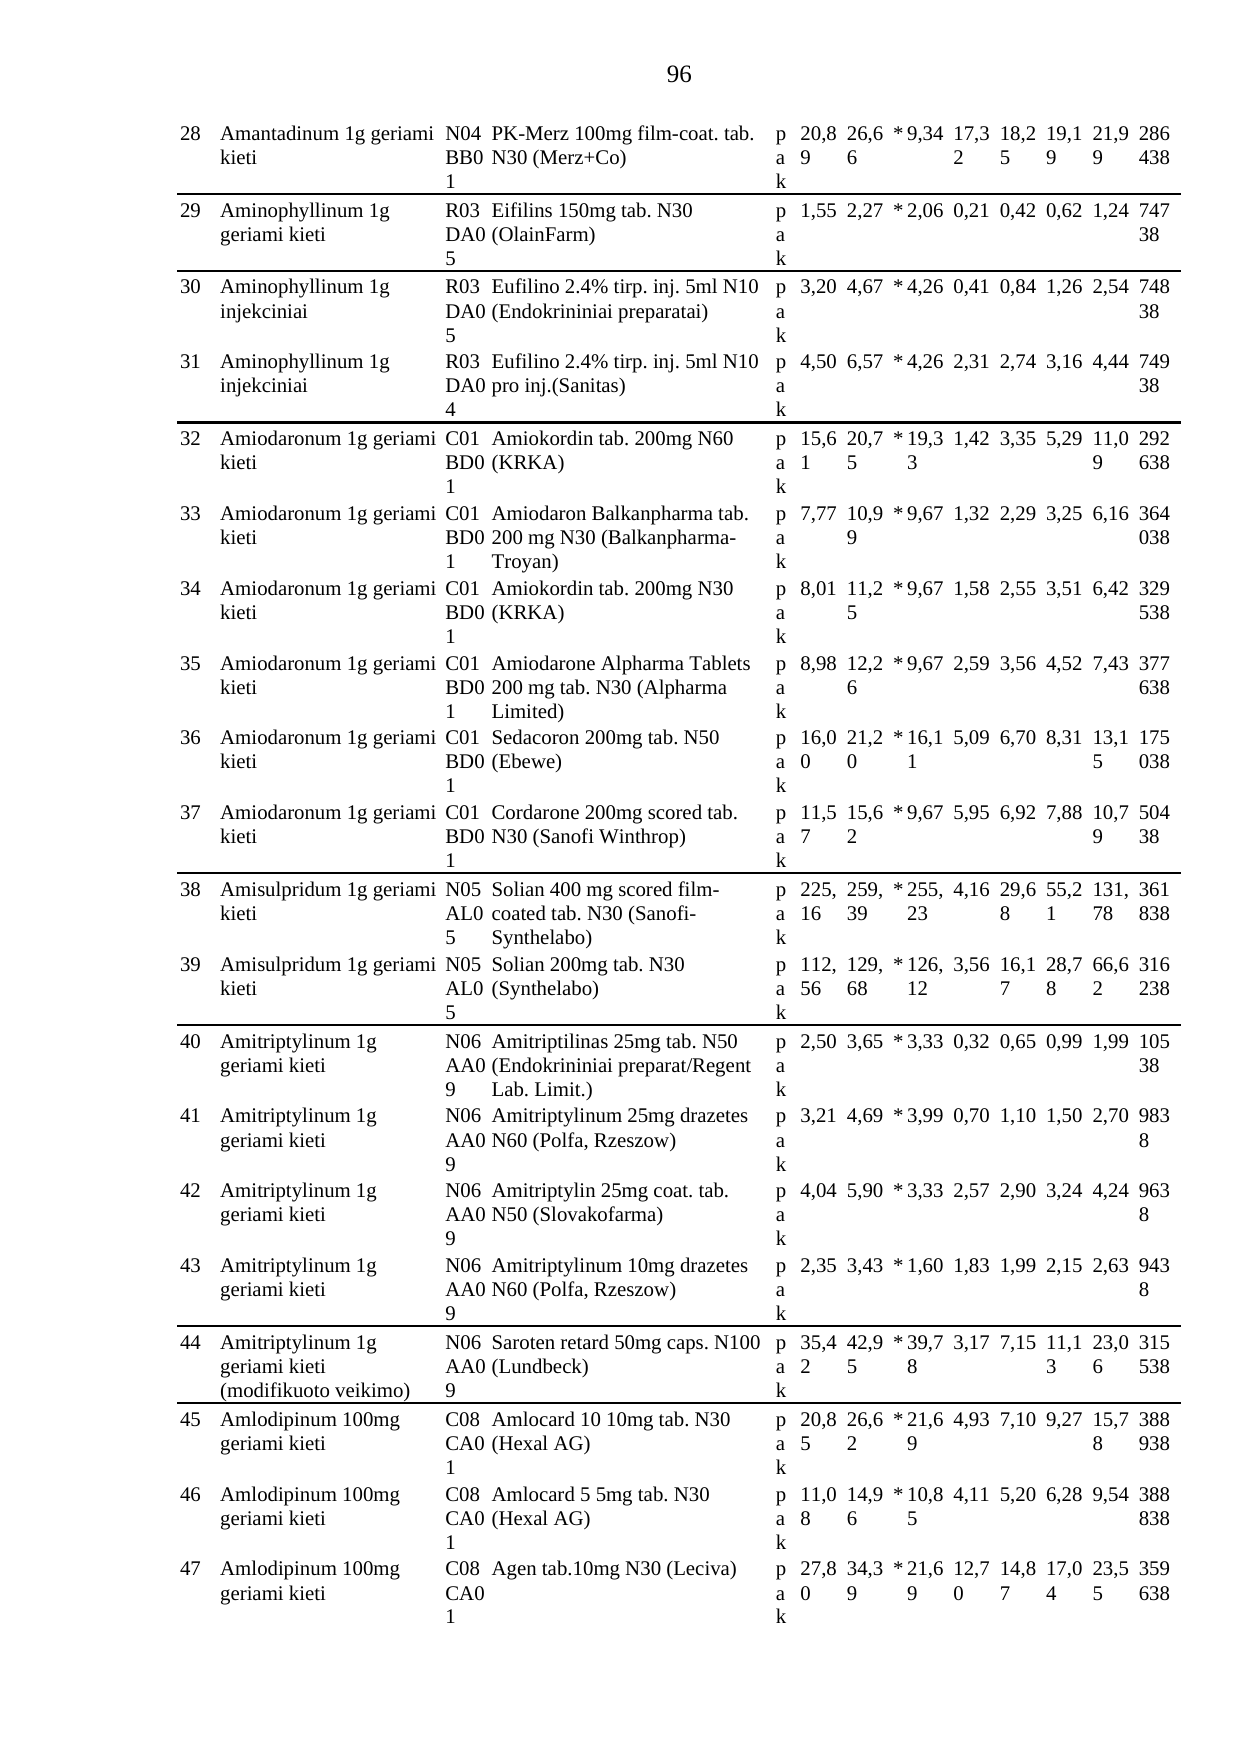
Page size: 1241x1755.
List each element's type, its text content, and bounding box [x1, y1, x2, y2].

table_cell 35 [177, 648, 217, 723]
table_cell 15,62 [844, 798, 890, 872]
table_cell pak [773, 798, 798, 872]
table_cell 3,21 [798, 1101, 844, 1176]
table_cell Solian 200mg tab. N30 (Synthelabo) [489, 949, 773, 1024]
table_cell 4,26 [904, 347, 951, 421]
table_cell 6,57 [844, 347, 890, 421]
table_cell Amisulpridum 1g geriami kieti [218, 949, 443, 1024]
table_cell * [890, 1404, 904, 1479]
table_cell Amitriptylinum 25mg drazetes N60 (Polfa, Rzeszow) [489, 1101, 773, 1176]
table_cell Cordarone 200mg scored tab. N30 (Sanofi Winthrop) [489, 798, 773, 872]
table_cell 292638 [1136, 424, 1181, 498]
table_cell * [890, 424, 904, 498]
table_cell 9,67 [904, 498, 951, 573]
table_cell 38 [177, 874, 217, 949]
table_cell pak [773, 573, 798, 648]
table_cell 225,16 [798, 874, 844, 949]
table_cell * [890, 874, 904, 949]
table_cell 26,66 [844, 118, 890, 193]
table_cell * [890, 1026, 904, 1101]
table_cell 35,42 [798, 1327, 844, 1402]
table_cell N06AA09 [443, 1101, 489, 1176]
table_cell 316238 [1136, 949, 1181, 1024]
table_cell N06AA09 [443, 1327, 489, 1402]
table_cell Amiodaronum 1g geriami kieti [218, 424, 443, 498]
table_cell 1,10 [997, 1101, 1043, 1176]
table_cell 3,20 [798, 272, 844, 347]
table_cell 6,16 [1090, 498, 1136, 573]
table_cell Amlodipinum 100mg geriami kieti [218, 1554, 443, 1628]
table_cell * [890, 1479, 904, 1554]
table_cell C08CA01 [443, 1404, 489, 1479]
table_cell 3,24 [1043, 1176, 1089, 1250]
table_cell 6,70 [997, 723, 1043, 797]
table_cell Amlodipinum 100mg geriami kieti [218, 1479, 443, 1554]
table_cell 1,24 [1090, 195, 1136, 270]
table_cell C01BD01 [443, 498, 489, 573]
table_cell Amlodipinum 100mg geriami kieti [218, 1404, 443, 1479]
table_cell 0,42 [997, 195, 1043, 270]
table_cell * [890, 272, 904, 347]
table_cell Amitriptylinum 1g geriami kieti [218, 1026, 443, 1101]
table_cell 2,54 [1090, 272, 1136, 347]
table_cell Amiokordin tab. 200mg N30 (KRKA) [489, 573, 773, 648]
table_cell 10,99 [844, 498, 890, 573]
table_cell N05AL05 [443, 949, 489, 1024]
table_cell 31 [177, 347, 217, 421]
table_cell N06AA09 [443, 1026, 489, 1101]
table_cell 10538 [1136, 1026, 1181, 1101]
table_cell 74938 [1136, 347, 1181, 421]
table_cell 66,62 [1090, 949, 1136, 1024]
table_cell * [890, 648, 904, 723]
table_cell 9,34 [904, 118, 951, 193]
table_cell 74738 [1136, 195, 1181, 270]
table_cell 17,04 [1043, 1554, 1089, 1628]
table_cell pak [773, 347, 798, 421]
table_cell 39,78 [904, 1327, 951, 1402]
table_cell 7,10 [997, 1404, 1043, 1479]
table_cell pak [773, 1327, 798, 1402]
table_cell Aminophyllinum 1g injekciniai [218, 347, 443, 421]
table_cell 29 [177, 195, 217, 270]
table_cell Agen tab.10mg N30 (Leciva) [489, 1554, 773, 1628]
table_cell 1,42 [951, 424, 997, 498]
table_cell 255,23 [904, 874, 951, 949]
table_cell pak [773, 1026, 798, 1101]
table_cell 32 [177, 424, 217, 498]
table_cell 13,15 [1090, 723, 1136, 797]
table_cell 2,29 [997, 498, 1043, 573]
table_cell Amlocard 5 5mg tab. N30 (Hexal AG) [489, 1479, 773, 1554]
table_cell Aminophyllinum 1g geriami kieti [218, 195, 443, 270]
table_cell C01BD01 [443, 798, 489, 872]
table_cell 3,17 [951, 1327, 997, 1402]
table_cell 3,35 [997, 424, 1043, 498]
table_cell 0,41 [951, 272, 997, 347]
table_cell 0,21 [951, 195, 997, 270]
table_cell * [890, 195, 904, 270]
table_cell 34,39 [844, 1554, 890, 1628]
table_cell 1,83 [951, 1250, 997, 1325]
table_cell 11,13 [1043, 1327, 1089, 1402]
table_cell 16,00 [798, 723, 844, 797]
table_cell 3,25 [1043, 498, 1089, 573]
table_cell 45 [177, 1404, 217, 1479]
table_cell 2,59 [951, 648, 997, 723]
table_cell * [890, 1101, 904, 1176]
table_cell 0,62 [1043, 195, 1089, 270]
table_cell 112,56 [798, 949, 844, 1024]
table_cell Amitriptylinum 1g geriami kieti [218, 1250, 443, 1325]
table_cell 21,69 [904, 1554, 951, 1628]
table_cell * [890, 1176, 904, 1250]
table_cell Amisulpridum 1g geriami kieti [218, 874, 443, 949]
table_cell 10,85 [904, 1479, 951, 1554]
table_cell 14,96 [844, 1479, 890, 1554]
table_cell 2,74 [997, 347, 1043, 421]
table_cell 28 [177, 118, 217, 193]
table_cell C01BD01 [443, 648, 489, 723]
table_cell pak [773, 1554, 798, 1628]
table_cell 3,56 [951, 949, 997, 1024]
table_cell Amiodaron Balkanpharma tab. 200 mg N30 (Balkanpharma-Troyan) [489, 498, 773, 573]
table_cell 1,26 [1043, 272, 1089, 347]
table_cell 23,55 [1090, 1554, 1136, 1628]
table_cell Amitriptylinum 1g geriami kieti [218, 1176, 443, 1250]
table_cell 0,84 [997, 272, 1043, 347]
table_cell 50438 [1136, 798, 1181, 872]
table_cell 21,69 [904, 1404, 951, 1479]
table_cell Amlocard 10 10mg tab. N30 (Hexal AG) [489, 1404, 773, 1479]
table_cell 9,67 [904, 798, 951, 872]
table_cell 3,99 [904, 1101, 951, 1176]
table_cell pak [773, 1479, 798, 1554]
table_cell 2,70 [1090, 1101, 1136, 1176]
table_cell 4,67 [844, 272, 890, 347]
table_cell pak [773, 1404, 798, 1479]
table_cell 377638 [1136, 648, 1181, 723]
table_cell Aminophyllinum 1g injekciniai [218, 272, 443, 347]
table_cell 16,11 [904, 723, 951, 797]
table_cell 1,58 [951, 573, 997, 648]
table_cell 0,99 [1043, 1026, 1089, 1101]
table_cell Solian 400 mg scored film-coated tab. N30 (Sanofi-Synthelabo) [489, 874, 773, 949]
table_cell pak [773, 195, 798, 270]
table_cell 19,19 [1043, 118, 1089, 193]
table_cell 3,16 [1043, 347, 1089, 421]
table_cell 2,27 [844, 195, 890, 270]
table_cell 9838 [1136, 1101, 1181, 1176]
table_cell 3,33 [904, 1176, 951, 1250]
table_cell 4,16 [951, 874, 997, 949]
table_cell 11,09 [1090, 424, 1136, 498]
table_cell 2,15 [1043, 1250, 1089, 1325]
table_cell 388938 [1136, 1404, 1181, 1479]
table_cell 3,56 [997, 648, 1043, 723]
table_cell 10,79 [1090, 798, 1136, 872]
table_cell N06AA09 [443, 1250, 489, 1325]
table_cell 6,42 [1090, 573, 1136, 648]
table_cell 7,77 [798, 498, 844, 573]
table_cell * [890, 498, 904, 573]
table_cell 4,69 [844, 1101, 890, 1176]
table_cell pak [773, 118, 798, 193]
table_cell 131,78 [1090, 874, 1136, 949]
table_cell Amitriptylinum 1g geriami kieti (modifikuoto veikimo) [218, 1327, 443, 1402]
table_cell 8,98 [798, 648, 844, 723]
table_cell 7,43 [1090, 648, 1136, 723]
table_cell 7,15 [997, 1327, 1043, 1402]
table_cell 12,26 [844, 648, 890, 723]
table_cell 6,28 [1043, 1479, 1089, 1554]
table_cell pak [773, 272, 798, 347]
table_cell 259,39 [844, 874, 890, 949]
table_cell 1,99 [997, 1250, 1043, 1325]
table_cell pak [773, 424, 798, 498]
table_cell * [890, 723, 904, 797]
table_cell Amiodaronum 1g geriami kieti [218, 498, 443, 573]
table_cell pak [773, 1101, 798, 1176]
table_cell 20,85 [798, 1404, 844, 1479]
table_cell 175038 [1136, 723, 1181, 797]
table_cell 5,95 [951, 798, 997, 872]
table_cell 9638 [1136, 1176, 1181, 1250]
table_cell 4,52 [1043, 648, 1089, 723]
table_cell pak [773, 1250, 798, 1325]
table_cell 1,99 [1090, 1026, 1136, 1101]
table_cell R03DA04 [443, 347, 489, 421]
table_cell 2,90 [997, 1176, 1043, 1250]
table_cell * [890, 1250, 904, 1325]
table_cell 40 [177, 1026, 217, 1101]
table_cell 12,70 [951, 1554, 997, 1628]
table_cell Amitriptylinum 10mg drazetes N60 (Polfa, Rzeszow) [489, 1250, 773, 1325]
table_cell 11,57 [798, 798, 844, 872]
table_cell * [890, 798, 904, 872]
table_cell PK-Merz 100mg film-coat. tab. N30 (Merz+Co) [489, 118, 773, 193]
table_cell 129,68 [844, 949, 890, 1024]
table_cell 21,20 [844, 723, 890, 797]
table_cell N04BB01 [443, 118, 489, 193]
table_cell N05AL05 [443, 874, 489, 949]
table_cell 21,99 [1090, 118, 1136, 193]
table_cell pak [773, 1176, 798, 1250]
table_cell Amiodaronum 1g geriami kieti [218, 723, 443, 797]
table_cell pak [773, 723, 798, 797]
table_cell 37 [177, 798, 217, 872]
table_cell 388838 [1136, 1479, 1181, 1554]
table_cell Eifilins 150mg tab. N30 (OlainFarm) [489, 195, 773, 270]
table_cell 17,32 [951, 118, 997, 193]
table_cell 1,50 [1043, 1101, 1089, 1176]
table_cell C08CA01 [443, 1554, 489, 1628]
table_cell 2,35 [798, 1250, 844, 1325]
table_cell 26,62 [844, 1404, 890, 1479]
table_cell 0,65 [997, 1026, 1043, 1101]
table_cell 42 [177, 1176, 217, 1250]
table_cell 29,68 [997, 874, 1043, 949]
table_cell 8,01 [798, 573, 844, 648]
table_cell 23,06 [1090, 1327, 1136, 1402]
table_cell 1,60 [904, 1250, 951, 1325]
table_cell 18,25 [997, 118, 1043, 193]
table_cell 27,80 [798, 1554, 844, 1628]
table_cell R03DA05 [443, 272, 489, 347]
table_cell 2,06 [904, 195, 951, 270]
table_cell 126,12 [904, 949, 951, 1024]
table_cell Amantadinum 1g geriami kieti [218, 118, 443, 193]
table_cell 2,50 [798, 1026, 844, 1101]
table_cell 47 [177, 1554, 217, 1628]
table_cell 9,27 [1043, 1404, 1089, 1479]
table_cell 1,55 [798, 195, 844, 270]
table_cell Eufilino 2.4% tirp. inj. 5ml N10 pro inj.(Sanitas) [489, 347, 773, 421]
table_cell 0,70 [951, 1101, 997, 1176]
table_cell 2,57 [951, 1176, 997, 1250]
table_cell Amiokordin tab. 200mg N60 (KRKA) [489, 424, 773, 498]
table_cell 19,33 [904, 424, 951, 498]
table_cell 2,55 [997, 573, 1043, 648]
table_cell 20,75 [844, 424, 890, 498]
table_cell 3,43 [844, 1250, 890, 1325]
table_cell 28,78 [1043, 949, 1089, 1024]
table_cell * [890, 1327, 904, 1402]
table_cell pak [773, 498, 798, 573]
table_cell 30 [177, 272, 217, 347]
table_cell 361838 [1136, 874, 1181, 949]
table_cell 4,93 [951, 1404, 997, 1479]
table_cell Amitriptylin 25mg coat. tab. N50 (Slovakofarma) [489, 1176, 773, 1250]
table_cell 74838 [1136, 272, 1181, 347]
table_cell 5,20 [997, 1479, 1043, 1554]
table_cell 43 [177, 1250, 217, 1325]
table_cell 9,67 [904, 648, 951, 723]
table_cell 1,32 [951, 498, 997, 573]
table_cell 9,54 [1090, 1479, 1136, 1554]
table_cell Amiodaronum 1g geriami kieti [218, 573, 443, 648]
table_cell 34 [177, 573, 217, 648]
table_cell 286438 [1136, 118, 1181, 193]
table_cell Amiodaronum 1g geriami kieti [218, 648, 443, 723]
table_cell 4,44 [1090, 347, 1136, 421]
table_cell 5,90 [844, 1176, 890, 1250]
table_cell 315538 [1136, 1327, 1181, 1402]
table_cell 5,29 [1043, 424, 1089, 498]
table_cell 11,08 [798, 1479, 844, 1554]
table_cell C01BD01 [443, 573, 489, 648]
table_cell 15,61 [798, 424, 844, 498]
table_cell 5,09 [951, 723, 997, 797]
table_cell pak [773, 949, 798, 1024]
table_cell 42,95 [844, 1327, 890, 1402]
table_cell 9438 [1136, 1250, 1181, 1325]
table_cell 3,65 [844, 1026, 890, 1101]
table_cell 36 [177, 723, 217, 797]
table_cell Amitriptylinum 1g geriami kieti [218, 1101, 443, 1176]
table_cell pak [773, 648, 798, 723]
table_cell 329538 [1136, 573, 1181, 648]
table_cell 3,33 [904, 1026, 951, 1101]
table_cell 4,26 [904, 272, 951, 347]
table_cell 20,89 [798, 118, 844, 193]
table_cell 15,78 [1090, 1404, 1136, 1479]
table_cell 55,21 [1043, 874, 1089, 949]
table_cell 4,11 [951, 1479, 997, 1554]
table_cell 8,31 [1043, 723, 1089, 797]
table_cell Sedacoron 200mg tab. N50 (Ebewe) [489, 723, 773, 797]
table_cell 4,04 [798, 1176, 844, 1250]
table_cell C01BD01 [443, 424, 489, 498]
table_cell * [890, 949, 904, 1024]
table_cell * [890, 1554, 904, 1628]
table_cell 364038 [1136, 498, 1181, 573]
table_cell 33 [177, 498, 217, 573]
table_cell * [890, 573, 904, 648]
table_cell Amiodaronum 1g geriami kieti [218, 798, 443, 872]
table_cell * [890, 347, 904, 421]
table_cell Amiodarone Alpharma Tablets 200 mg tab. N30 (Alpharma Limited) [489, 648, 773, 723]
table_cell 44 [177, 1327, 217, 1402]
table_cell 4,50 [798, 347, 844, 421]
table_cell 3,51 [1043, 573, 1089, 648]
table_cell 46 [177, 1479, 217, 1554]
table_cell Eufilino 2.4% tirp. inj. 5ml N10 (Endokrininiai preparatai) [489, 272, 773, 347]
table_cell Amitriptilinas 25mg tab. N50 (Endokrininiai preparat/Regent Lab. Limit.) [489, 1026, 773, 1101]
table_cell 16,17 [997, 949, 1043, 1024]
table_cell 2,63 [1090, 1250, 1136, 1325]
table_cell 11,25 [844, 573, 890, 648]
table_cell 7,88 [1043, 798, 1089, 872]
table_cell C08CA01 [443, 1479, 489, 1554]
table_cell Saroten retard 50mg caps. N100 (Lundbeck) [489, 1327, 773, 1402]
table_cell 14,87 [997, 1554, 1043, 1628]
table_cell 0,32 [951, 1026, 997, 1101]
table_cell 4,24 [1090, 1176, 1136, 1250]
table_cell 6,92 [997, 798, 1043, 872]
table_cell C01BD01 [443, 723, 489, 797]
table_cell R03DA05 [443, 195, 489, 270]
table_cell 2,31 [951, 347, 997, 421]
table_cell 9,67 [904, 573, 951, 648]
table_cell pak [773, 874, 798, 949]
table_cell 39 [177, 949, 217, 1024]
table_cell * [890, 118, 904, 193]
table_cell 41 [177, 1101, 217, 1176]
table_cell N06AA09 [443, 1176, 489, 1250]
table_cell 359638 [1136, 1554, 1181, 1628]
